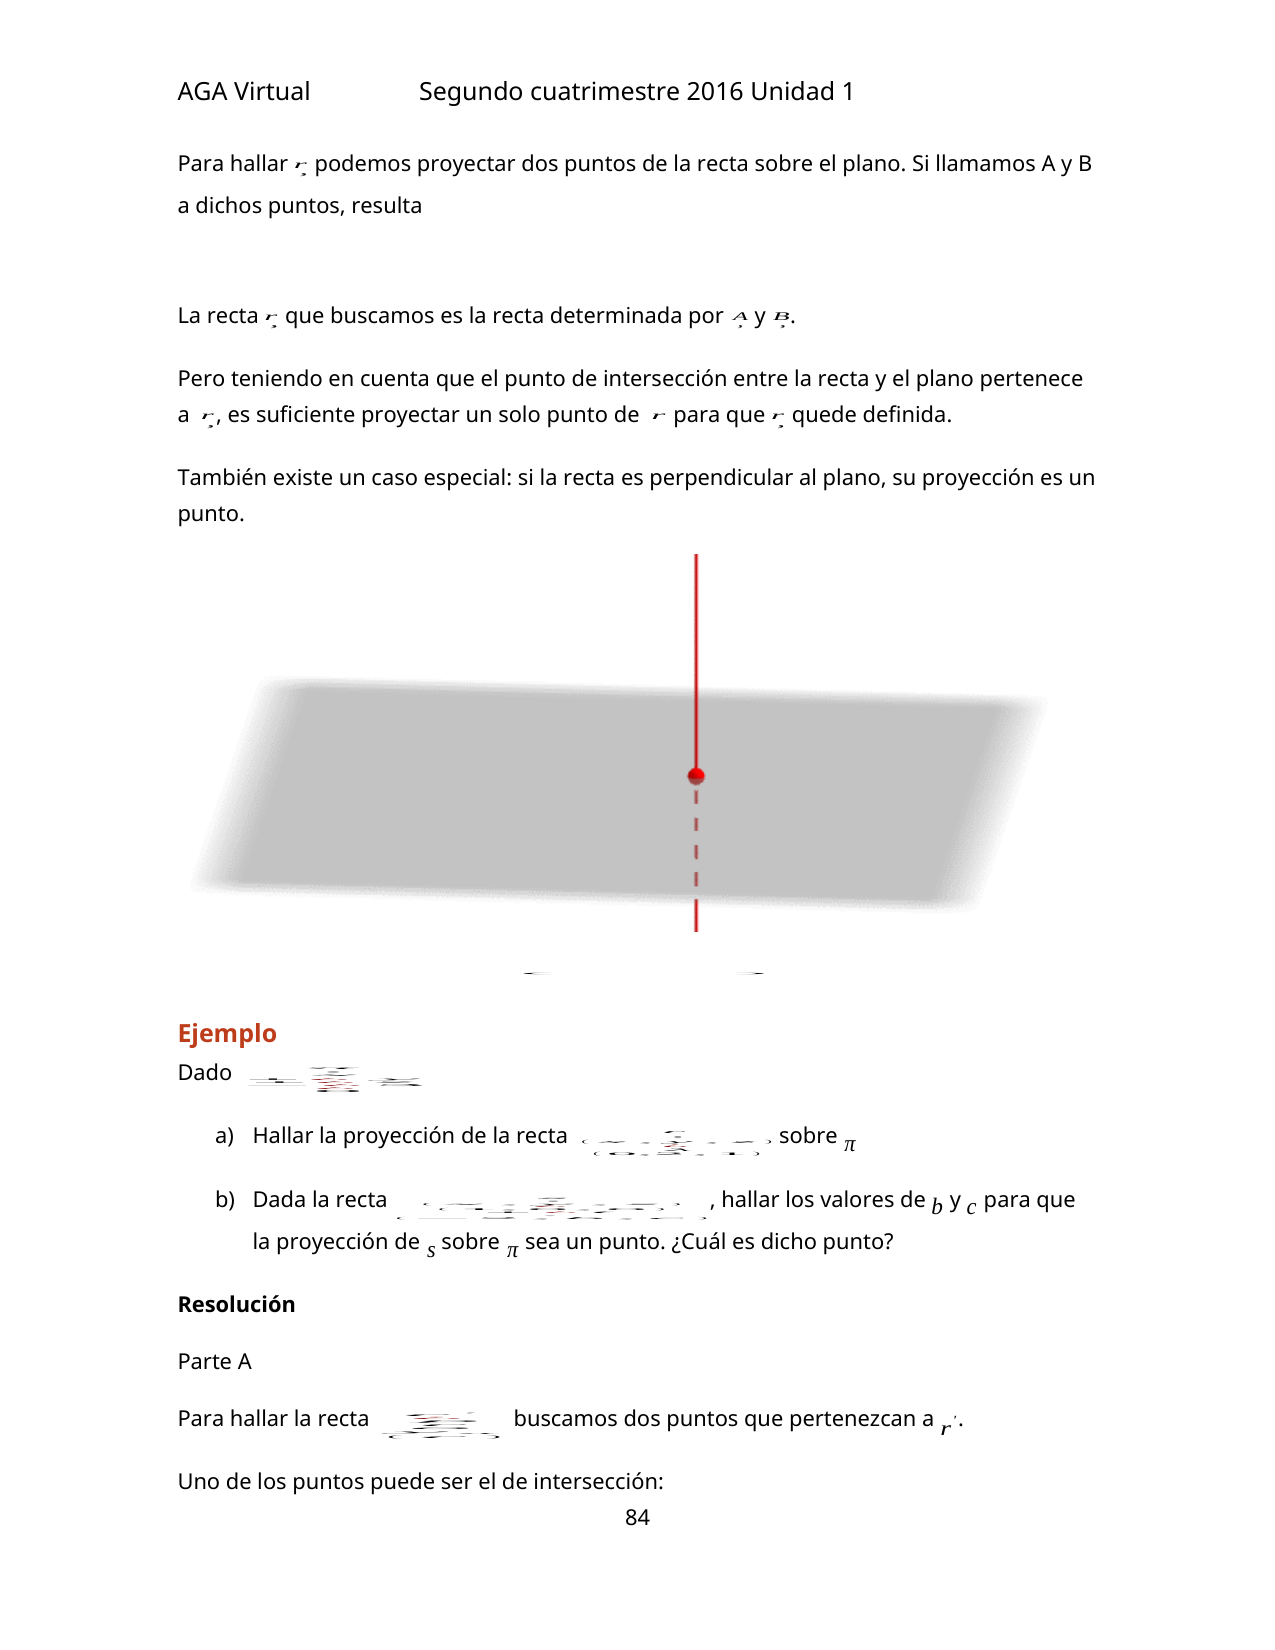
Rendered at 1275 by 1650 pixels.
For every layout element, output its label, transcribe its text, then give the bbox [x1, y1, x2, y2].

text Para hallar la recta buscamos dos puntos que pertenezcan a . [177, 1402, 1098, 1439]
text La recta que buscamos es la recta determinada por y . [177, 300, 1098, 336]
text También existe un caso especial: si la recta es perpendicular al plano, su proyección es un punto. [177, 462, 1098, 528]
text Dado [177, 1057, 1098, 1093]
text Para hallar podemos proyectar dos puntos de la recta sobre el plano. Si llamamos A y B a dichos puntos, resulta [177, 148, 1098, 220]
text Resolución [177, 1289, 1098, 1319]
text Pero teniendo en cuenta que el punto de intersección entre la recta y el plano pertenece a , es suficiente proyectar un solo punto de para que quede definida. [177, 363, 1098, 435]
text Uno de los puntos puede ser el de intersección: [177, 1466, 1098, 1496]
list Dada la recta , hallar los valores de y para que la proyección de sobre sea un punto. ¿Cuál es dicho punto? [215, 1183, 1098, 1263]
list Hallar la proyección de la recta sobre [215, 1120, 1098, 1157]
text Parte A [177, 1346, 1098, 1376]
subtitle Ejemplo [177, 1016, 1098, 1050]
